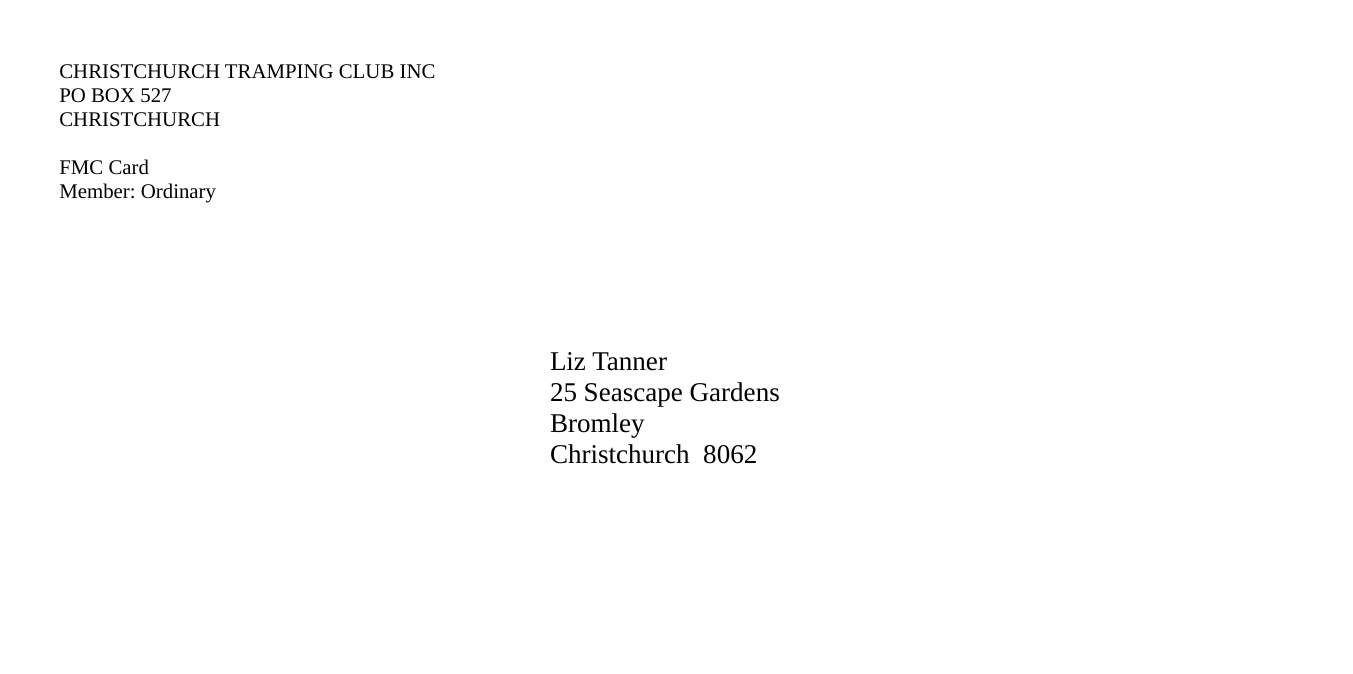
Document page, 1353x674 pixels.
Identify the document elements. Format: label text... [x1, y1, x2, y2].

text Member: Ordinary [59, 179, 1293, 203]
text FMC Card [59, 155, 1293, 179]
text PO BOX 527 [59, 83, 1293, 107]
text CHRISTCHURCH [59, 107, 1293, 131]
text Liz Tanner [550, 345, 1293, 376]
text CHRISTCHURCH TRAMPING CLUB INC [59, 59, 1293, 83]
text Bromley [550, 407, 1293, 438]
text 25 Seascape Gardens [550, 376, 1293, 407]
text Christchurch 8062 [550, 438, 1293, 469]
